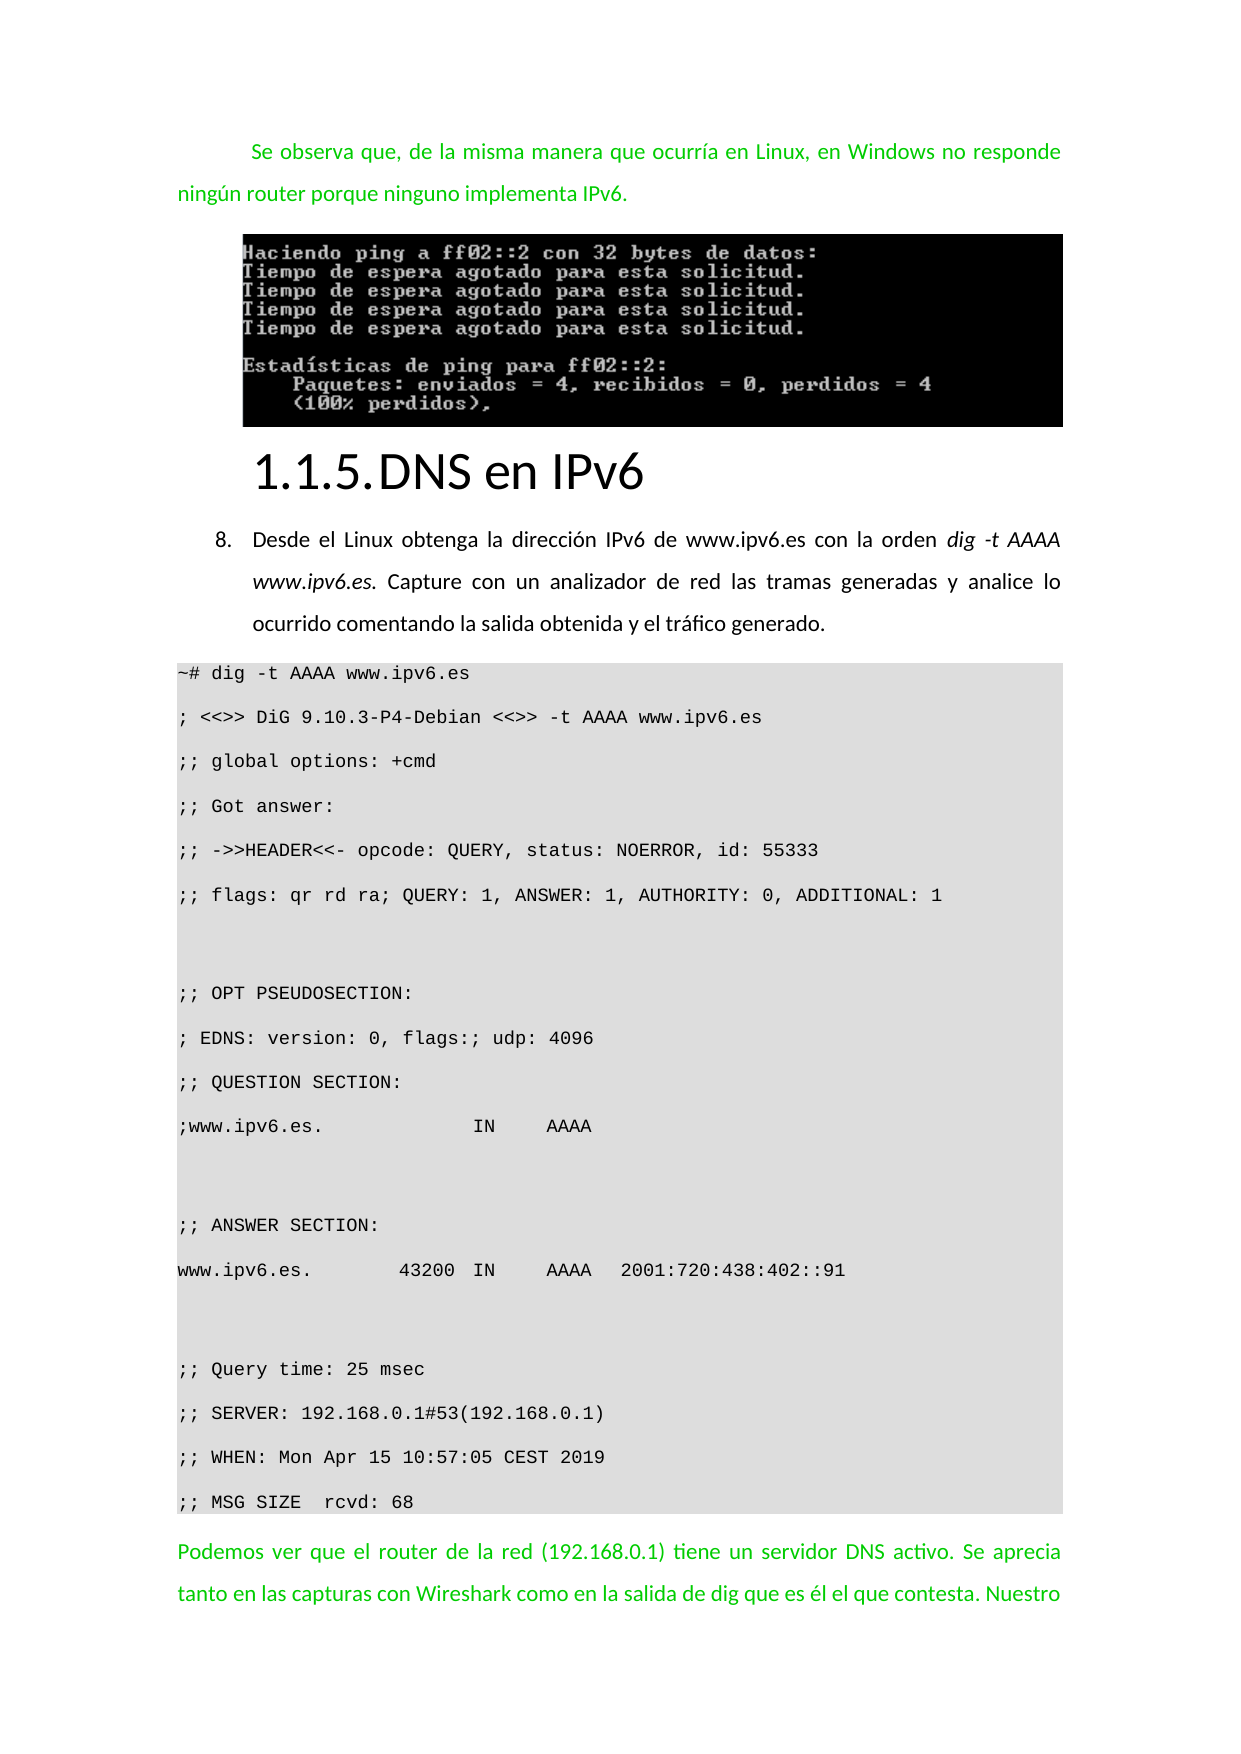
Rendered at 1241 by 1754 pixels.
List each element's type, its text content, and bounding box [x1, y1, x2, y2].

text ; <<>> DiG 9.10.3-P4-Debian <<>> -t AAAA www.ipv6.es [177, 708, 1063, 729]
text ~# dig -t AAAA www.ipv6.es [177, 663, 1063, 685]
text ;; QUESTION SECTION: [177, 1073, 1063, 1094]
text ;; Got answer: [177, 797, 1063, 818]
text ;; SERVER: 192.168.0.1#53(192.168.0.1) [177, 1404, 1063, 1425]
text Se observa que, de la misma manera que ocurría en Linux, en Windows no responde ningún router porque ninguno implementa IPv6. [177, 137, 1063, 207]
text ; EDNS: version: 0, flags:; udp: 4096 [177, 1028, 1063, 1050]
text ;; MSG SIZE rcvd: 68 [177, 1492, 1063, 1514]
text Podemos ver que el router de la red (192.168.0.1) tiene un servidor DNS activo. Se aprecia tanto en las capturas con Wireshark como en la salida de dig que es él el que contesta. Nuestro [177, 1537, 1063, 1607]
text ;; WHEN: Mon Apr 15 10:57:05 CEST 2019 [177, 1448, 1063, 1469]
text ;www.ipv6.es. IN AAAA [177, 1117, 1063, 1138]
text ;; flags: qr rd ra; QUERY: 1, ANSWER: 1, AUTHORITY: 0, ADDITIONAL: 1 [177, 885, 1063, 907]
text ;; OPT PSEUDOSECTION: [177, 984, 1063, 1005]
subtitle DNS en IPv6 [252, 427, 1063, 503]
text ;; global options: +cmd [177, 752, 1063, 773]
text ;; ANSWER SECTION: [177, 1216, 1063, 1237]
text ;; ->>HEADER<<- opcode: QUERY, status: NOERROR, id: 55333 [177, 841, 1063, 862]
text ;; Query time: 25 msec [177, 1359, 1063, 1381]
text www.ipv6.es. 43200 IN AAAA 2001:720:438:402::91 [177, 1261, 1063, 1282]
list Desde el Linux obtenga la dirección IPv6 de www.ipv6.es con la orden dig -t AAAA www.ipv6.es. Capture con un analizador de red las tramas generadas y analice lo ocurrido comentando la salida obtenida y el tráfico generado. [215, 525, 1063, 637]
